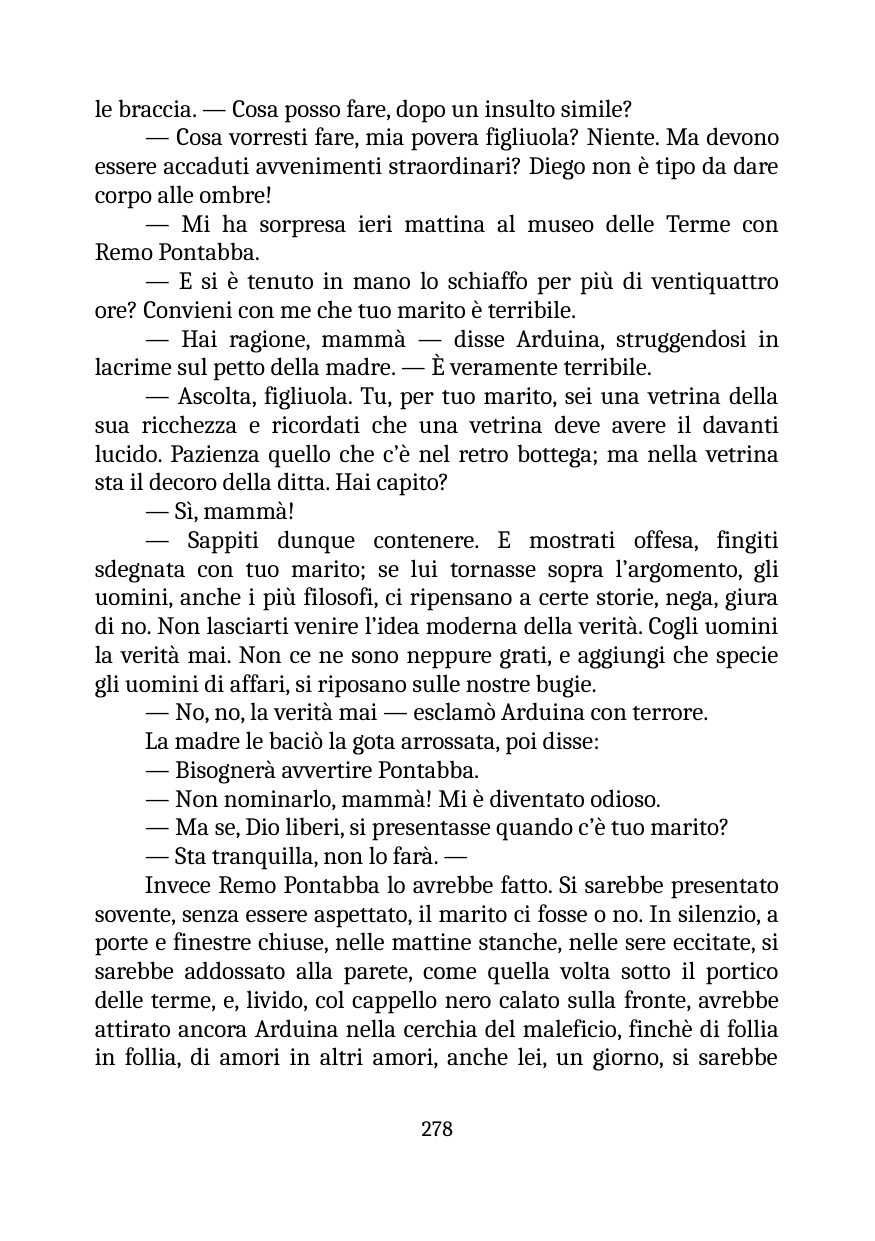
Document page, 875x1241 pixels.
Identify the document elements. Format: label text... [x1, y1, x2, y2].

text — Cosa vorresti fare, mia povera figliuola? Niente. Ma devono essere accaduti avvenimenti straordinari? Diego non è tipo da dare corpo alle ombre! [94, 123, 779, 209]
text — Non nominarlo, mammà! Mi è diventato odioso. [94, 784, 779, 813]
text — Sì, mammà! [94, 497, 779, 526]
text — Mi ha sorpresa ieri mattina al museo delle Terme con Remo Pontabba. [94, 209, 779, 267]
text La madre le baciò la gota arrossata, poi disse: [94, 727, 779, 756]
text — E si è tenuto in mano lo schiaffo per più di ventiquattro ore? Convieni con me che tuo marito è terribile. [94, 267, 779, 324]
text — Bisognerà avvertire Pontabba. [94, 756, 779, 784]
text — No, no, la verità mai — esclamò Arduina con terrore. [94, 698, 779, 727]
text — Sta tranquilla, non lo farà. — [94, 842, 779, 871]
text — Ma se, Dio liberi, si presentasse quando c’è tuo marito? [94, 813, 779, 842]
text — Sappiti dunque contenere. E mostrati offesa, fingiti sdegnata con tuo marito; se lui tornasse sopra l’argomento, gli uomini, anche i più filosofi, ci ripensano a certe storie, nega, giura di no. Non lasciarti venire l’idea moderna della verità. Cogli uomini la verità mai. Non ce ne sono neppure grati, e aggiungi che specie gli uomini di affari, si riposano sulle nostre bugie. [94, 526, 779, 698]
text — Ascolta, figliuola. Tu, per tuo marito, sei una vetrina della sua ricchezza e ricordati che una vetrina deve avere il davanti lucido. Pazienza quello che c’è nel retro bottega; ma nella vetrina sta il decoro della ditta. Hai capito? [94, 382, 779, 497]
text — Hai ragione, mammà — disse Arduina, struggendosi in lacrime sul petto della madre. — È veramente terribile. [94, 324, 779, 382]
text Invece Remo Pontabba lo avrebbe fatto. Si sarebbe presentato sovente, senza essere aspettato, il marito ci fosse o no. In silenzio, a porte e finestre chiuse, nelle mattine stanche, nelle sere eccitate, si sarebbe addossato alla parete, come quella volta sotto il portico delle terme, e, livido, col cappello nero calato sulla fronte, avrebbe attirato ancora Arduina nella cerchia del maleficio, finchè di follia in follia, di amori in altri amori, anche lei, un giorno, si sarebbe [94, 871, 779, 1072]
text le braccia. — Cosa posso fare, dopo un insulto simile? [94, 94, 779, 123]
